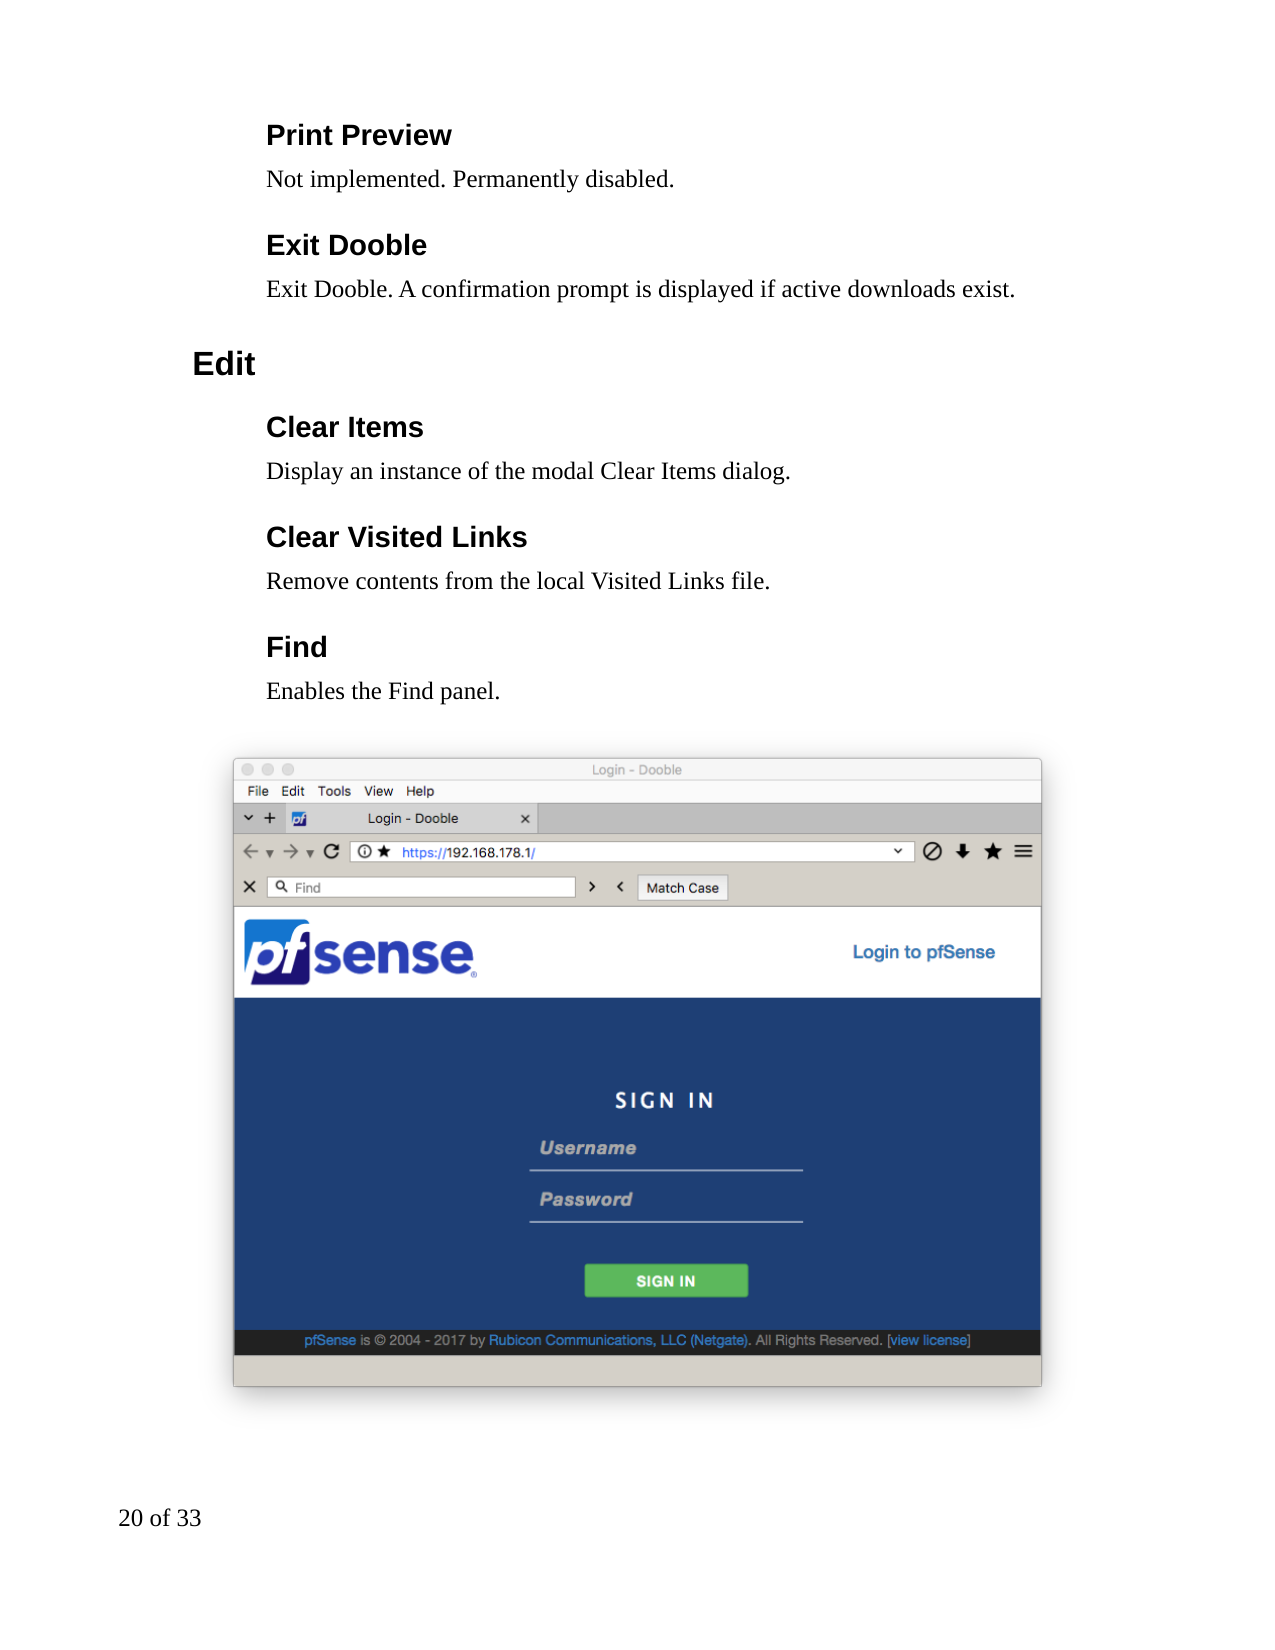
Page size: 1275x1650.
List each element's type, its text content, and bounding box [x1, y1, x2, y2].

subtitle Clear Visited Links [266, 520, 1157, 553]
subtitle Clear Items [266, 410, 1157, 444]
text Enables the Find panel. [266, 676, 1157, 705]
picture [192, 725, 1083, 1437]
subtitle Find [266, 630, 1157, 663]
text Remove contents from the local Visited Links file. [266, 566, 1157, 595]
subtitle Exit Dooble [266, 228, 1157, 262]
text Not implemented. Permanently disabled. [266, 164, 1157, 193]
text Exit Dooble. A confirmation prompt is displayed if active downloads exist. [266, 274, 1157, 303]
subtitle Print Preview [266, 118, 1157, 152]
text Display an instance of the modal Clear Items dialog. [266, 456, 1157, 485]
subtitle Edit [192, 344, 1157, 383]
